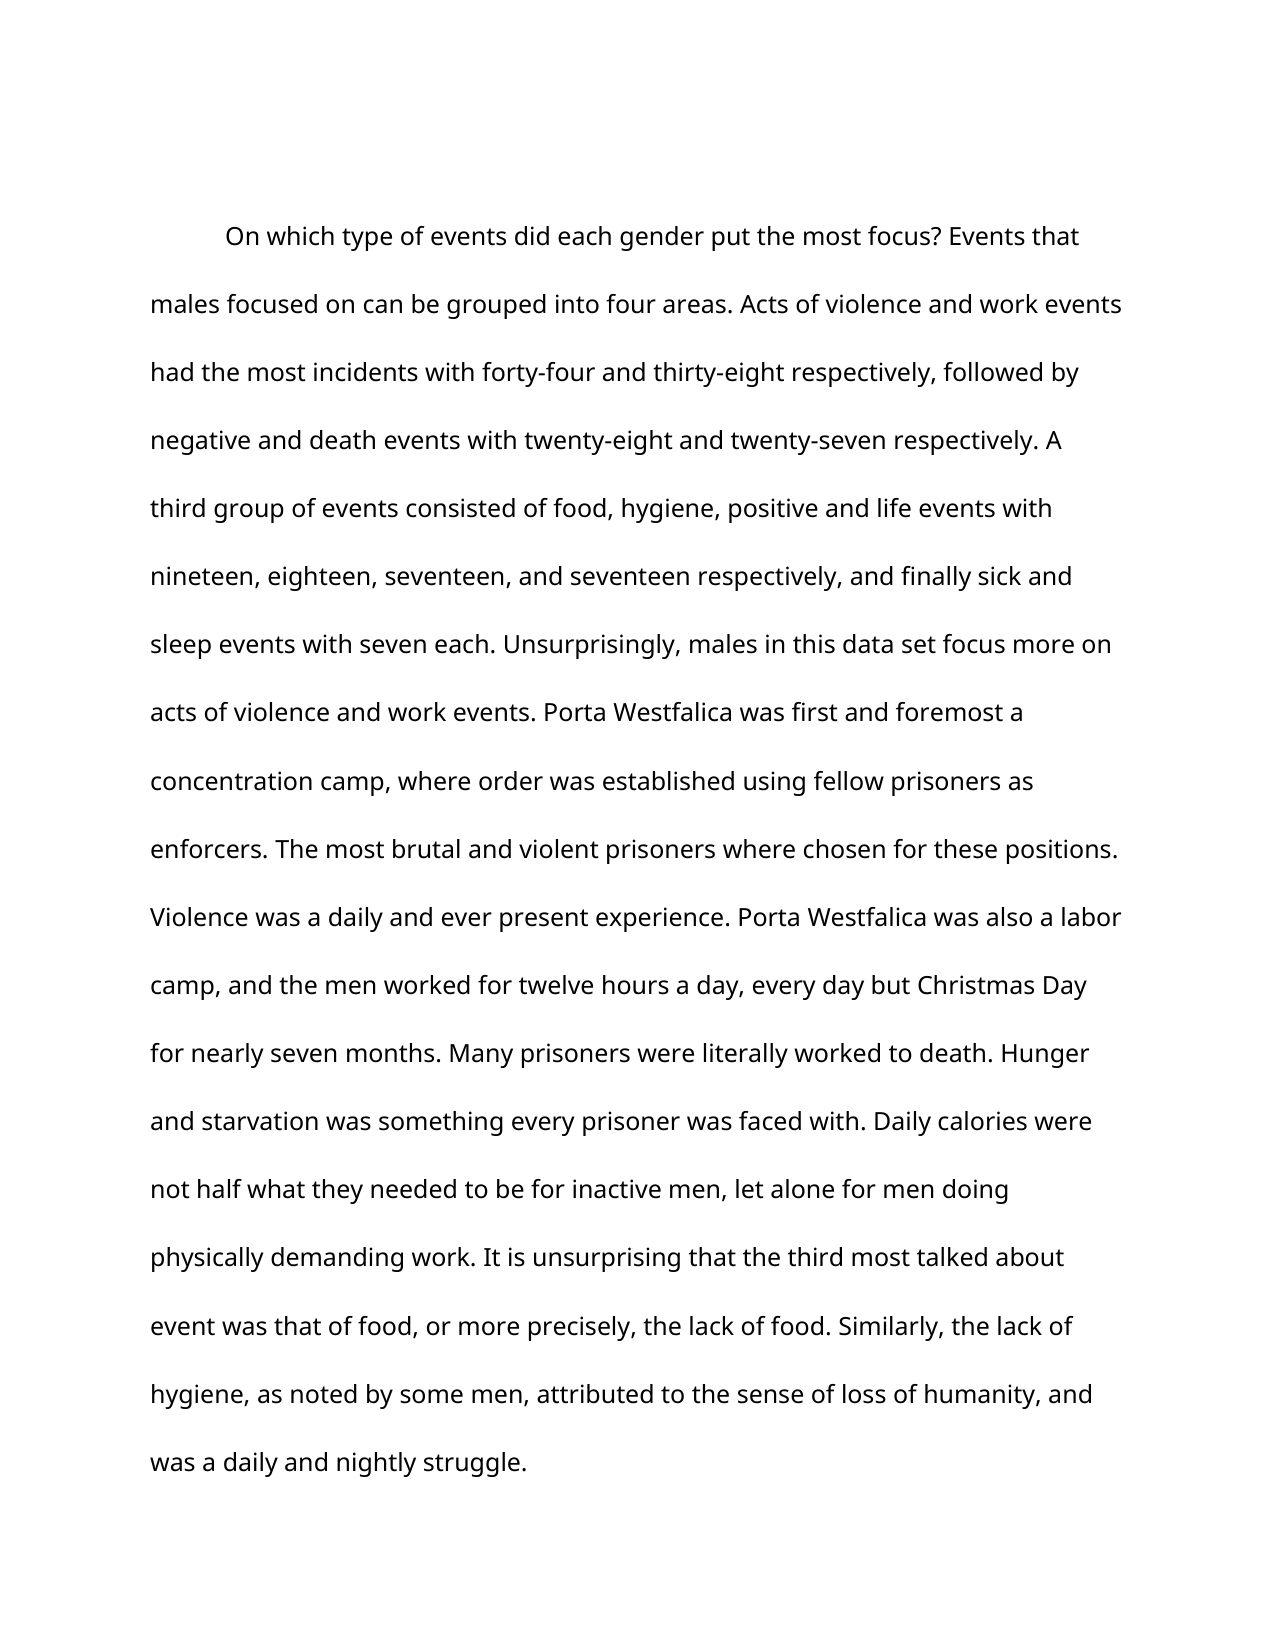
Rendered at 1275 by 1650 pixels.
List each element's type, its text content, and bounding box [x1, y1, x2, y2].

text On which type of events did each gender put the most focus? Events that males focused on can be grouped into four areas. Acts of violence and work events had the most incidents with forty-four and thirty-eight respectively, followed by negative and death events with twenty-eight and twenty-seven respectively. A third group of events consisted of food, hygiene, positive and life events with nineteen, eighteen, seventeen, and seventeen respectively, and finally sick and sleep events with seven each. Unsurprisingly, males in this data set focus more on acts of violence and work events. Porta Westfalica was first and foremost a concentration camp, where order was established using fellow prisoners as enforcers. The most brutal and violent prisoners where chosen for these positions. Violence was a daily and ever present experience. Porta Westfalica was also a labor camp, and the men worked for twelve hours a day, every day but Christmas Day for nearly seven months. Many prisoners were literally worked to death. Hunger and starvation was something every prisoner was faced with. Daily calories were not half what they needed to be for inactive men, let alone for men doing physically demanding work. It is unsurprising that the third most talked about event was that of food, or more precisely, the lack of food. Similarly, the lack of hygiene, as noted by some men, attributed to the sense of loss of humanity, and was a daily and nightly struggle. [150, 218, 1125, 1478]
